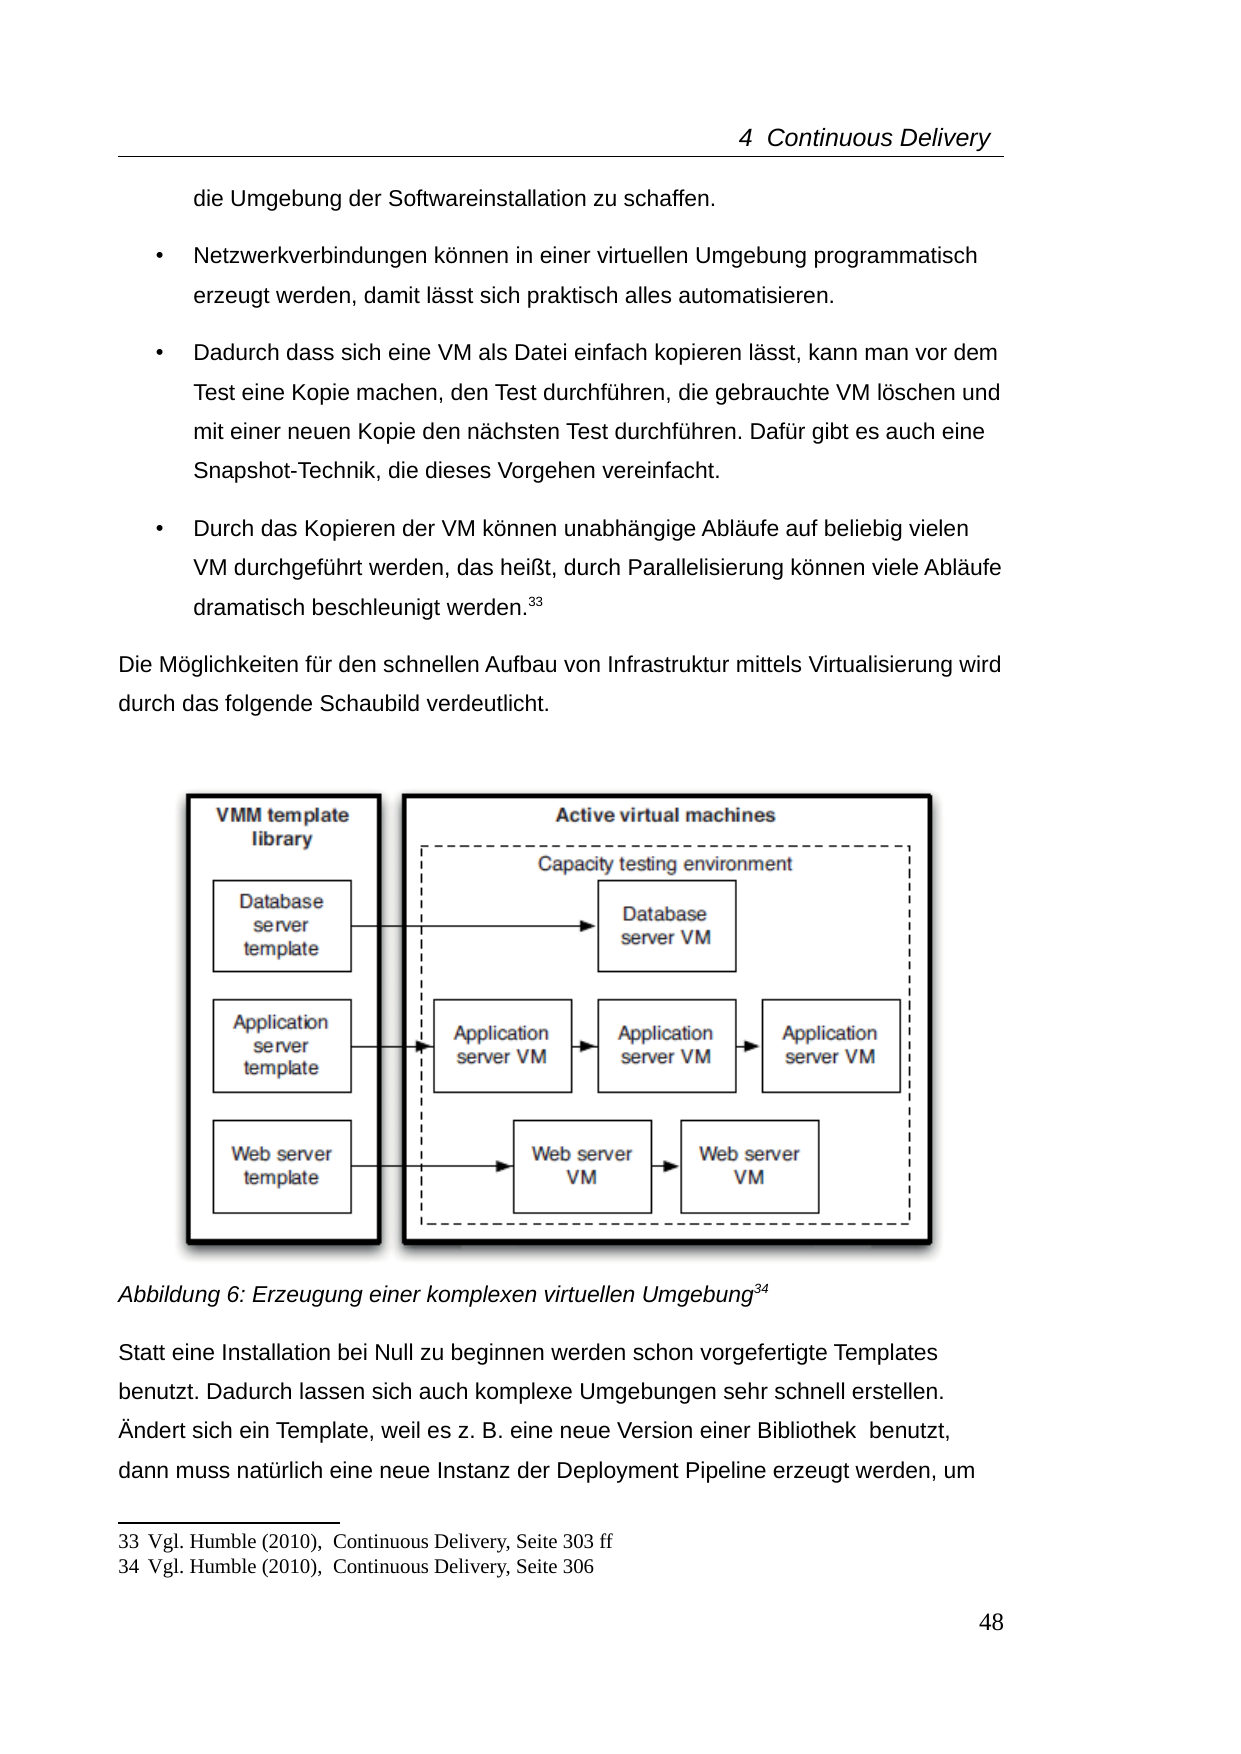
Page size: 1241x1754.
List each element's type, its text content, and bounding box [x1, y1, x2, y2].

list Netzwerkverbindungen können in einer virtuellen Umgebung programmatisch erzeugt werden, damit lässt sich praktisch alles automatisieren. [156, 242, 1004, 308]
text Statt eine Installation bei Null zu beginnen werden schon vorgefertigte Templates benutzt. Dadurch lassen sich auch komplexe Umgebungen sehr schnell erstellen. Ändert sich ein Template, weil es z. B. eine neue Version einer Bibliothek benutzt, dann muss natürlich eine neue Instanz der Deployment Pipeline erzeugt werden, um [118, 1338, 1004, 1483]
text Vgl. Humble (2010), Continuous Delivery, Seite 306 [118, 1553, 1004, 1578]
text Die Möglichkeiten für den schnellen Aufbau von Infrastruktur mittels Virtualisierung wird durch das folgende Schaubild verdeutlicht. [118, 651, 1004, 717]
text Abbildung 6: Erzeugung einer komplexen virtuellen Umgebung [118, 1269, 1004, 1308]
list die Umgebung der Softwareinstallation zu schaffen. [156, 185, 1004, 212]
list Dadurch dass sich eine VM als Datei einfach kopieren lässt, kann man vor dem Test eine Kopie machen, den Test durchführen, die gebrauchte VM löschen und mit einer neuen Kopie den nächsten Test durchführen. Dafür gibt es auch eine Snapshot-Technik, die dieses Vorgehen vereinfacht. [156, 339, 1004, 484]
picture [166, 787, 956, 1269]
list Vgl. Humble (2010), Continuous Delivery, Seite 303 ff [118, 1529, 1004, 1553]
list Durch das Kopieren der VM können unabhängige Abläufe auf beliebig vielen VM durchgeführt werden, das heißt, durch Parallelisierung können viele Abläufe dramatisch beschleunigt werden. [156, 515, 1004, 620]
